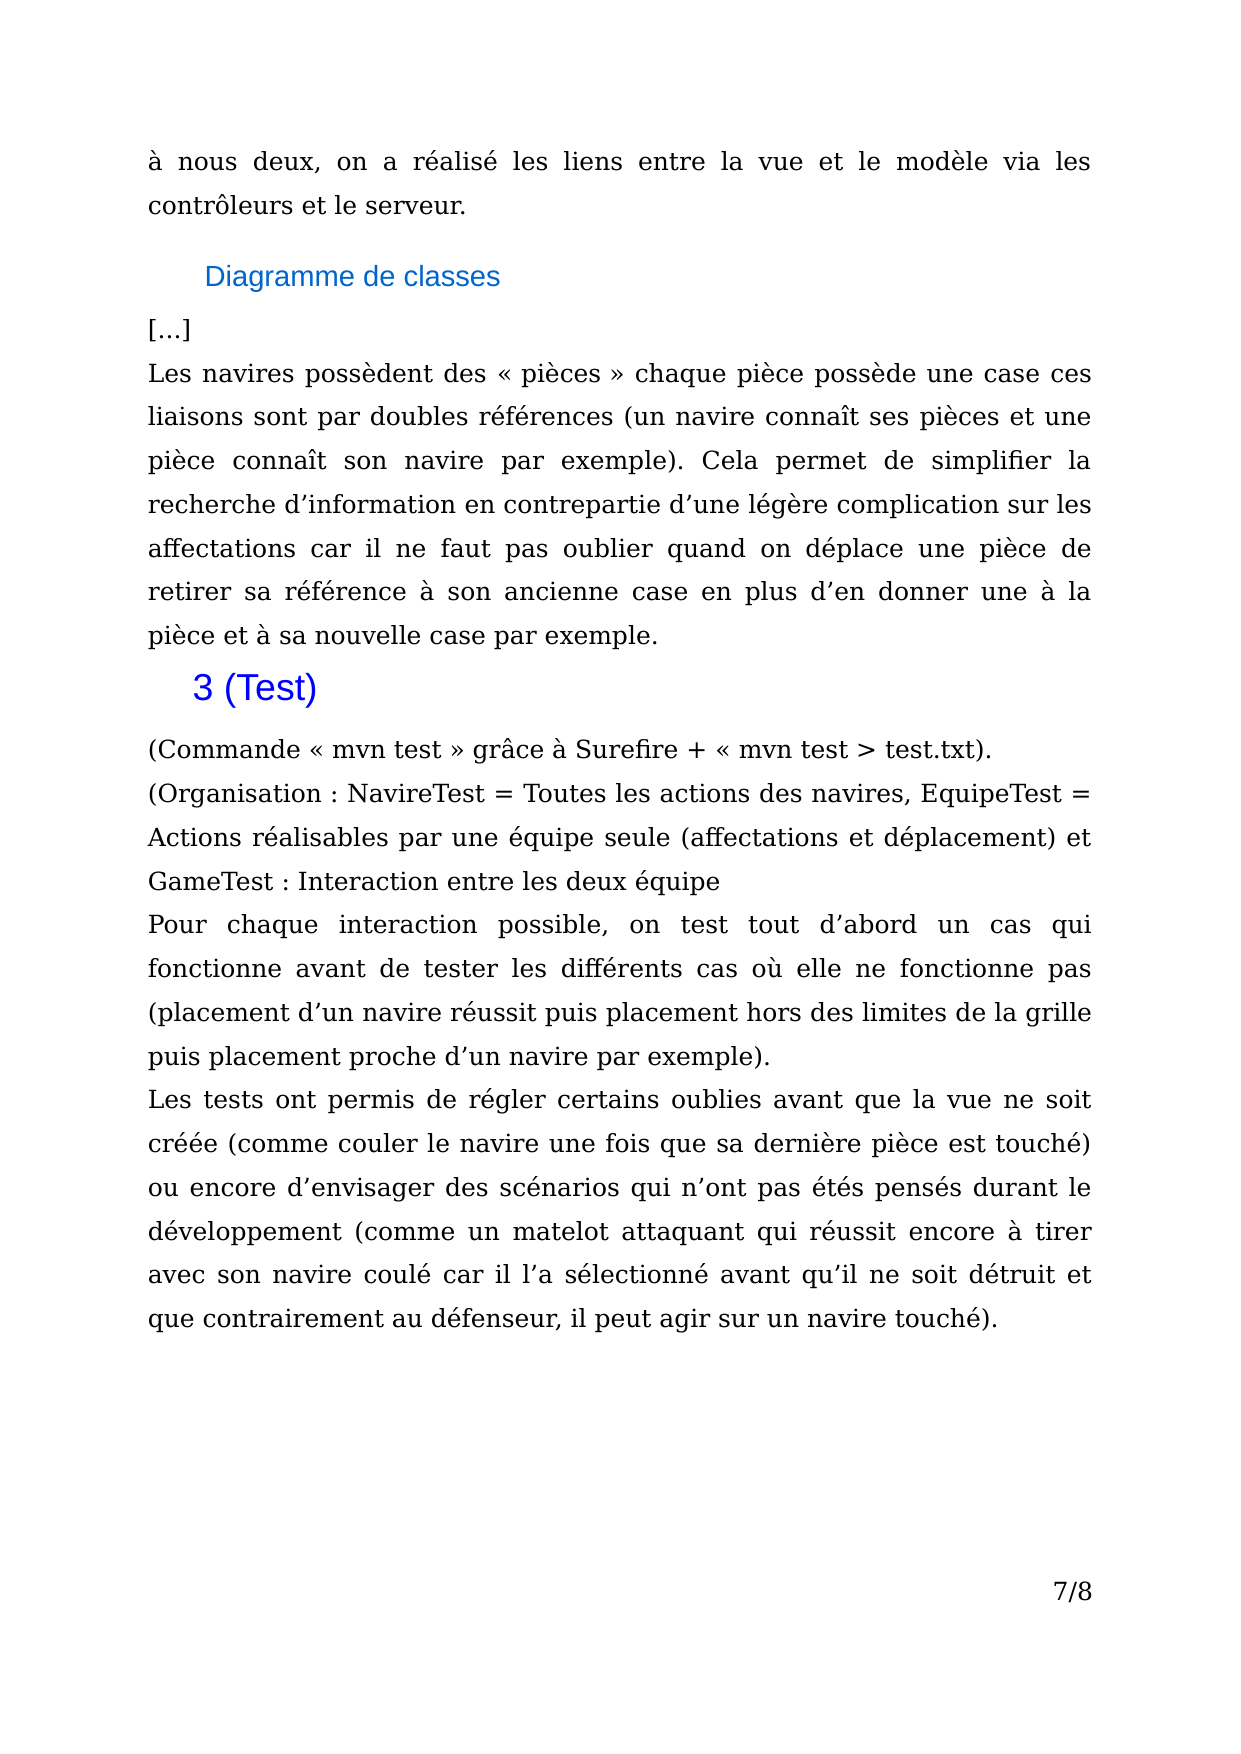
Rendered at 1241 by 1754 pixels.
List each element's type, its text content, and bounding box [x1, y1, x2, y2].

subtitle (Test) [192, 665, 1093, 708]
text Les tests ont permis de régler certains oublies avant que la vue ne soit créée (comme couler le navire une fois que sa dernière pièce est touché) ou encore d’envisager des scénarios qui n’ont pas étés pensés durant le développement (comme un matelot attaquant qui réussit encore à tirer avec son navire coulé car il l’a sélectionné avant qu’il ne soit détruit et que contrairement au défenseur, il peut agir sur un navire touché). [148, 1086, 1093, 1333]
text à nous deux, on a réalisé les liens entre la vue et le modèle via les contrôleurs et le serveur. [148, 148, 1093, 221]
text [...] [148, 315, 1093, 344]
text Les navires possèdent des « pièces » chaque pièce possède une case ces liaisons sont par doubles références (un navire connaît ses pièces et une pièce connaît son navire par exemple). Cela permet de simplifier la recherche d’information en contrepartie d’une légère complication sur les affectations car il ne faut pas oublier quand on déplace une pièce de retirer sa référence à son ancienne case en plus d’en donner une à la pièce et à sa nouvelle case par exemple. [148, 359, 1093, 650]
text Pour chaque interaction possible, on test tout d’abord un cas qui fonctionne avant de tester les différents cas où elle ne fonctionne pas (placement d’un navire réussit puis placement hors des limites de la grille puis placement proche d’un navire par exemple). [148, 911, 1093, 1071]
text (Commande « mvn test » grâce à Surefire + « mvn test > test.txt). [148, 736, 1093, 765]
subtitle Diagramme de classes [192, 259, 1093, 292]
text (Organisation : NavireTest = Toutes les actions des navires, EquipeTest = Actions réalisables par une équipe seule (affectations et déplacement) et GameTest : Interaction entre les deux équipe [148, 779, 1093, 896]
